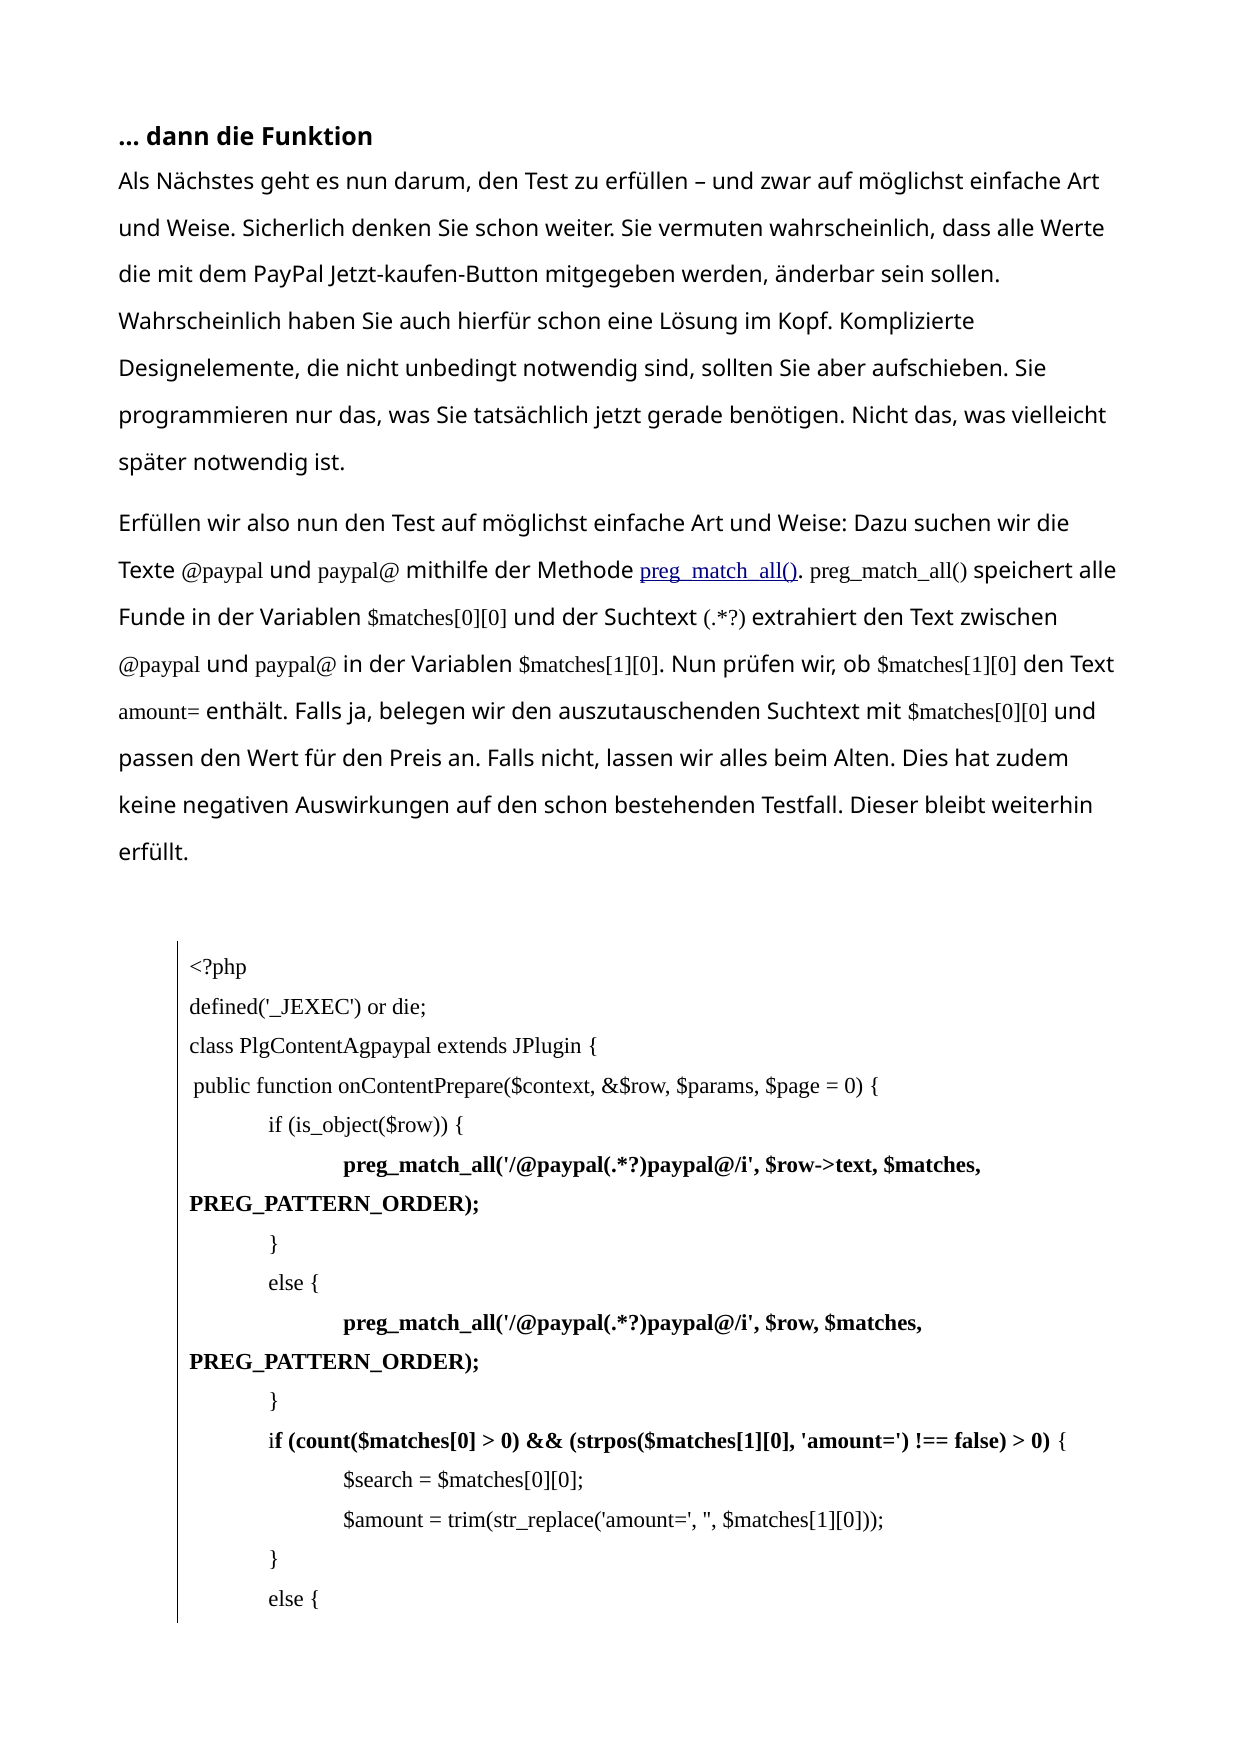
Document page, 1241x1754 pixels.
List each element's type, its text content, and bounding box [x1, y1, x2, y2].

text Erfüllen wir also nun den Test auf möglichst einfache Art und Weise: Dazu suchen wir die Texte @paypal und paypal@ mithilfe der Methode preg_match_all(). preg_match_all() speichert alle Funde in der Variablen $matches[0][0] und der Suchtext (.*?) extrahiert den Text zwischen @paypal und paypal@ in der Variablen $matches[1][0]. Nun prüfen wir, ob $matches[1][0] den Text amount= enthält. Falls ja, belegen wir den auszutauschenden Suchtext mit $matches[0][0] und passen den Wert für den Preis an. Falls nicht, lassen wir alles beim Alten. Dies hat zudem keine negativen Auswirkungen auf den schon bestehenden Testfall. Dieser bleibt weiterhin erfüllt. [118, 507, 1122, 867]
text <?php defined('_JEXEC') or die; class PlgContentAgpaypal extends JPlugin { public function onContentPrepare($context, &$row, $params, $page = 0) { if (is_object($row)) { preg_match_all('/@paypal(.*?)paypal@/i', $row->text, $matches, PREG_PATTERN_ORDER); } else { preg_match_all('/@paypal(.*?)paypal@/i', $row, $matches, PREG_PATTERN_ORDER); } if (count($matches[0] > 0) && (strpos($matches[1][0], 'amount=') !== false) > 0) { $search = $matches[0][0]; $amount = trim(str_replace('amount=', '', $matches[1][0])); } else { [178, 941, 1122, 1623]
subtitle … dann die Funktion [118, 118, 1122, 152]
text Als Nächstes geht es nun darum, den Test zu erfüllen – und zwar auf möglichst einfache Art und Weise. Sicherlich denken Sie schon weiter. Sie vermuten wahrscheinlich, dass alle Werte die mit dem PayPal Jetzt-kaufen-Button mitgegeben werden, änderbar sein sollen. Wahrscheinlich haben Sie auch hierfür schon eine Lösung im Kopf. Komplizierte Designelemente, die nicht unbedingt notwendig sind, sollten Sie aber aufschieben. Sie programmieren nur das, was Sie tatsächlich jetzt gerade benötigen. Nicht das, was vielleicht später notwendig ist. [118, 165, 1122, 477]
